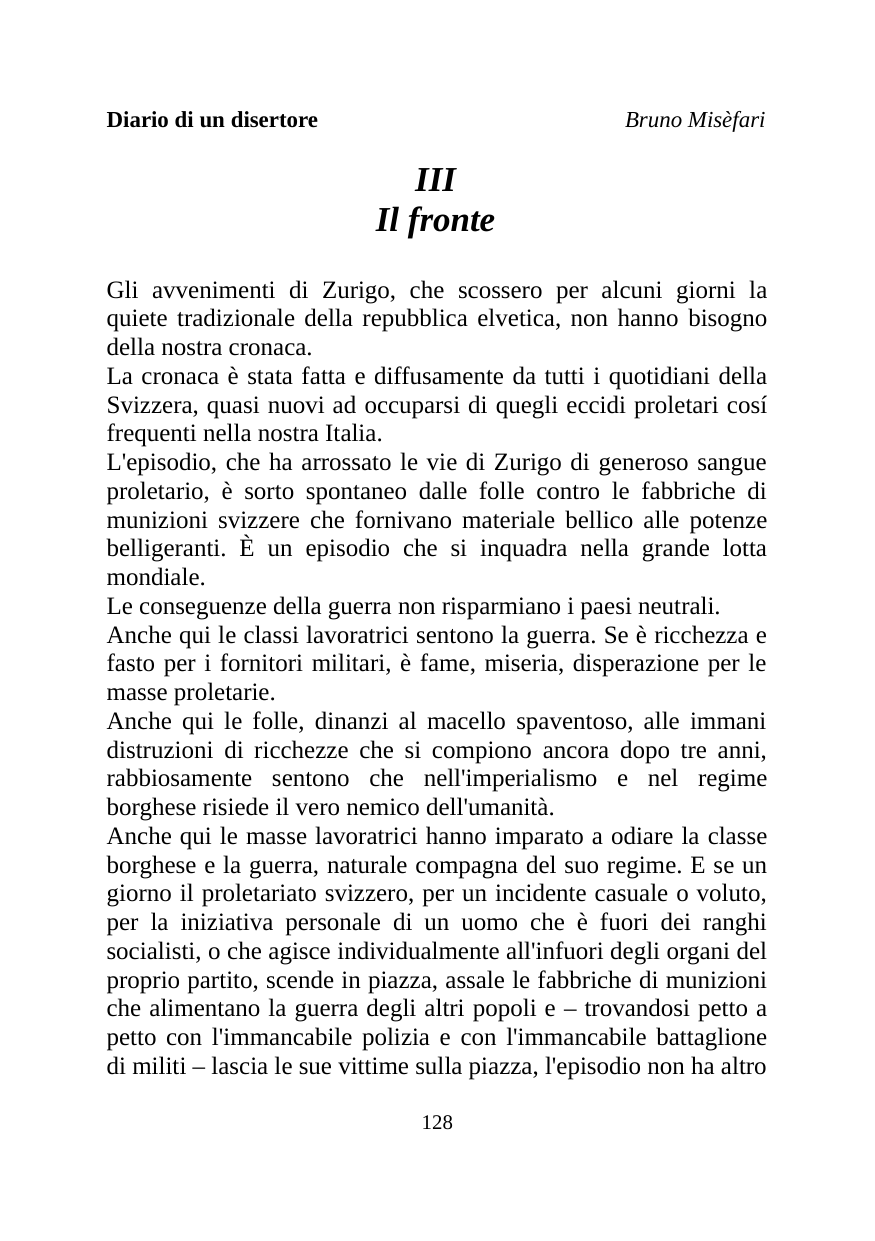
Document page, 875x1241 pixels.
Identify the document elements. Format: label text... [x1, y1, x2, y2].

text Gli avvenimenti di Zurigo, che scossero per alcuni giorni la quiete tradizionale della repubblica elvetica, non hanno bisogno della nostra cronaca. [106, 275, 768, 361]
text La cronaca è stata fatta e diffusamente da tutti i quotidiani della Svizzera, quasi nuovi ad occuparsi di quegli eccidi proletari cosí frequenti nella nostra Italia. [106, 361, 768, 447]
text Anche qui le masse lavoratrici hanno imparato a odiare la classe borghese e la guerra, naturale compagna del suo regime. E se un giorno il proletariato svizzero, per un incidente casuale o voluto, per la iniziativa personale di un uomo che è fuori dei ranghi socialisti, o che agisce individualmente all'infuori degli organi del proprio partito, scende in piazza, assale le fabbriche di munizioni che alimentano la guerra degli altri popoli e – trovandosi petto a petto con l'immancabile polizia e con l'immancabile battaglione di militi – lascia le sue vittime sulla piazza, l'episodio non ha altro [106, 821, 768, 1080]
subtitle III Il fronte [106, 159, 768, 239]
text Anche qui le classi lavoratrici sentono la guerra. Se è ricchezza e fasto per i fornitori militari, è fame, miseria, disperazione per le masse proletarie. [106, 620, 768, 706]
text Anche qui le folle, dinanzi al macello spaventoso, alle immani distruzioni di ricchezze che si compiono ancora dopo tre anni, rabbiosamente sentono che nell'imperialismo e nel regime borghese risiede il vero nemico dell'umanità. [106, 706, 768, 821]
text L'episodio, che ha arrossato le vie di Zurigo di generoso sangue proletario, è sorto spontaneo dalle folle contro le fabbriche di munizioni svizzere che fornivano materiale bellico alle potenze belligeranti. È un episodio che si inquadra nella grande lotta mondiale. [106, 447, 768, 591]
text Le conseguenze della guerra non risparmiano i paesi neutrali. [106, 591, 768, 620]
